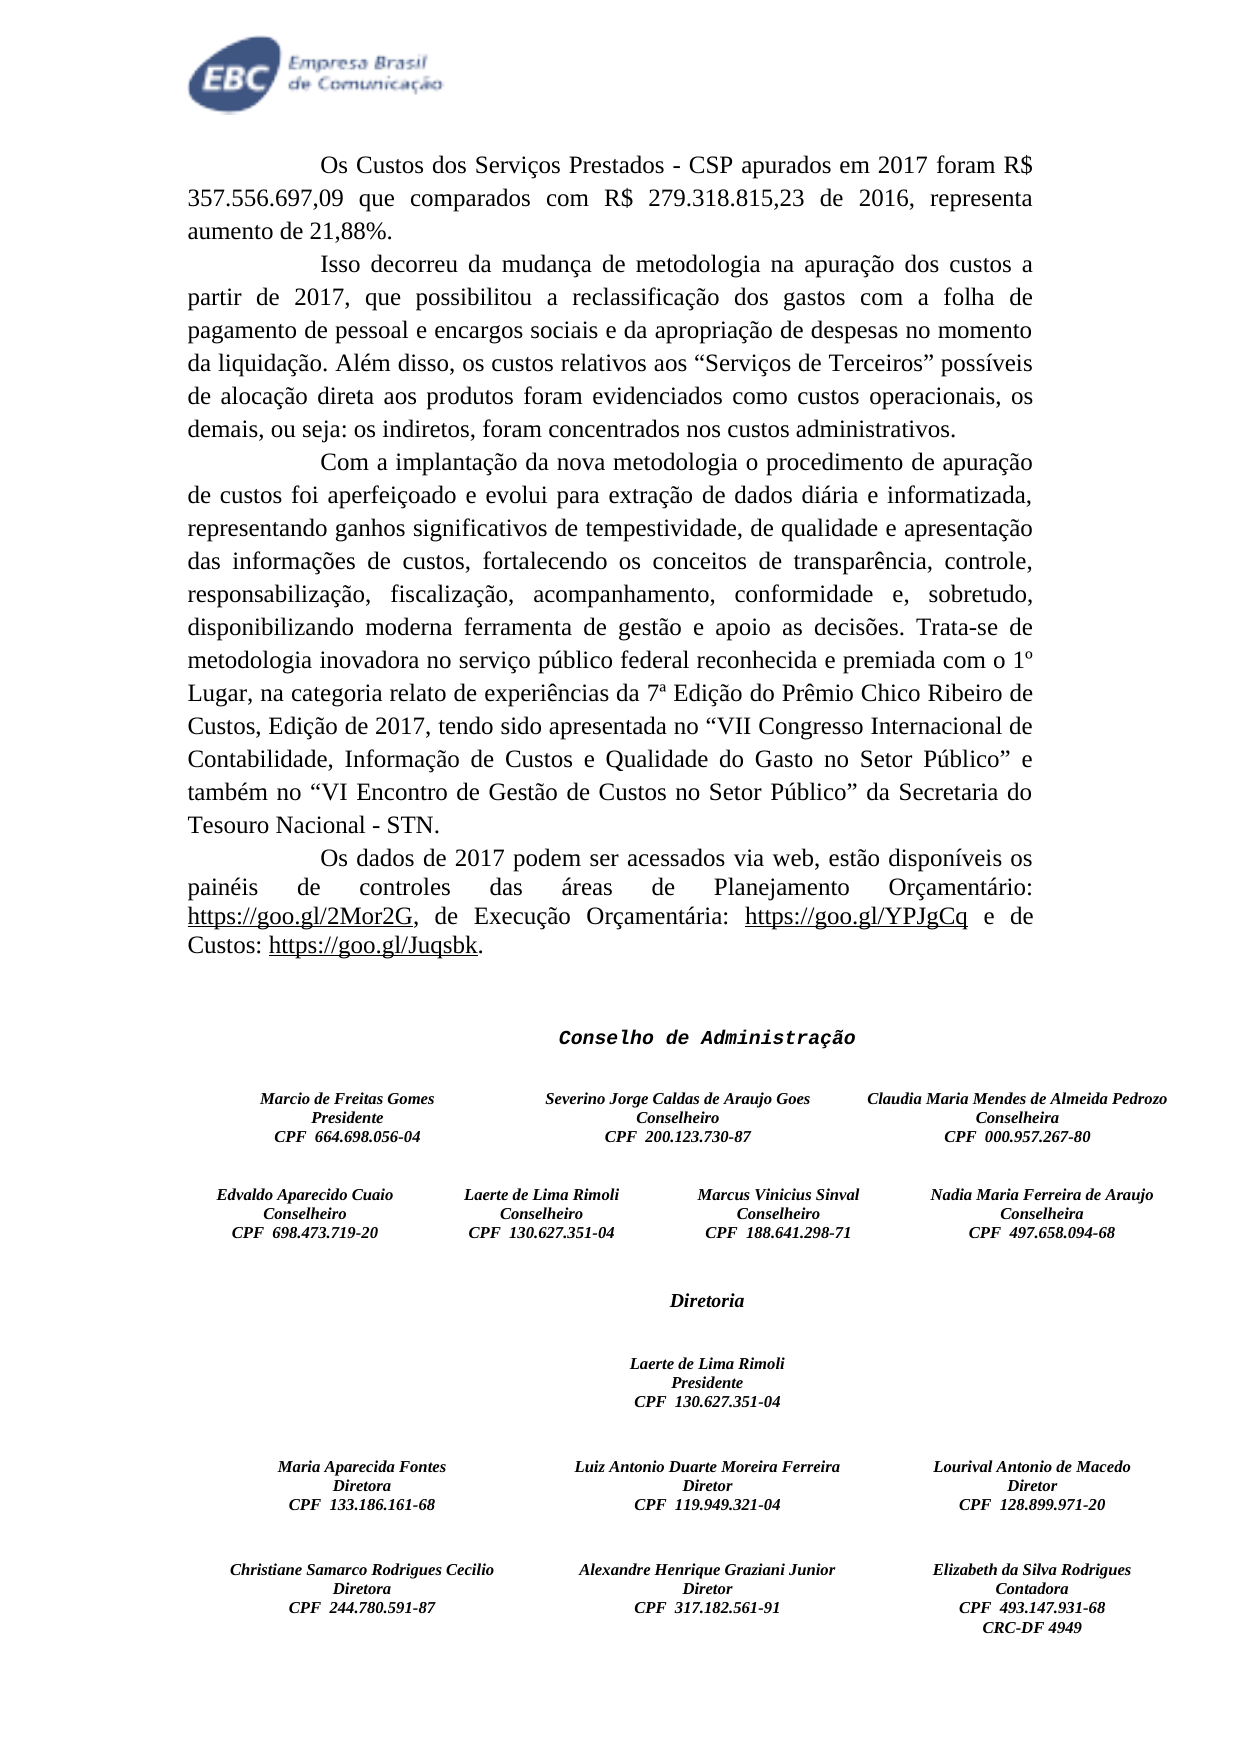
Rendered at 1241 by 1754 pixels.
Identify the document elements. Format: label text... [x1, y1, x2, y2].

table_cell [187, 1354, 538, 1411]
table_cell [878, 1434, 1188, 1457]
table_header Diretoria [538, 1289, 878, 1331]
table_cell [878, 1537, 1188, 1560]
table_cell Edvaldo Aparecido Cuaio Conselheiro CPF 698.473.719-20 [187, 1185, 424, 1242]
table_cell [878, 1411, 1188, 1434]
table_header [187, 985, 538, 1008]
table_header [878, 1028, 1188, 1069]
table_cell [187, 1146, 538, 1165]
table_header [538, 985, 878, 1008]
table_cell [187, 1070, 538, 1089]
text Isso decorreu da mudança de metodologia na apuração dos custos a partir de 2017, que possibilitou a reclassificação dos gastos com a folha de pagamento de pessoal e encargos sociais e da apropriação de despesas no momento da liquidação. Além disso, os custos relativos aos “Serviços de Terceiros” possíveis de alocação direta aos produtos foram evidenciados como custos operacionais, os demais, ou seja: os indiretos, foram concentrados nos custos administrativos. [187, 249, 1034, 443]
table_cell Laerte de Lima Rimoli Conselheiro CPF 130.627.351-04 [424, 1185, 661, 1242]
table_cell [878, 1514, 1188, 1537]
table_cell [538, 1070, 878, 1089]
table_cell [187, 1537, 538, 1560]
table_header [187, 1028, 538, 1069]
table_cell Elizabeth da Silva Rodrigues Contadora CPF 493.147.931-68 CRC-DF 4949 [878, 1560, 1188, 1637]
table_cell Alexandre Henrique Graziani Junior Diretor CPF 317.182.561-91 [538, 1560, 878, 1637]
table_cell Maria Aparecida Fontes Diretora CPF 133.186.161-68 [187, 1457, 538, 1514]
table_cell Nadia Maria Ferreira de Araujo Conselheira CPF 497.658.094-68 [898, 1185, 1188, 1242]
text Os Custos dos Serviços Prestados - CSP apurados em 2017 foram R$ 357.556.697,09 que comparados com R$ 279.318.815,23 de 2016, representa aumento de 21,88%. [187, 150, 1034, 245]
table_cell [538, 1514, 878, 1537]
table_header Conselho de Administração [538, 1028, 878, 1069]
table_cell [538, 1165, 878, 1184]
table_cell [878, 1354, 1188, 1411]
table_cell [187, 1331, 538, 1354]
table_cell [878, 1070, 1188, 1089]
text Com a implantação da nova metodologia o procedimento de apuração de custos foi aperfeiçoado e evolui para extração de dados diária e informatizada, representando ganhos significativos de tempestividade, de qualidade e apresentação das informações de custos, fortalecendo os conceitos de transparência, controle, responsabilização, fiscalização, acompanhamento, conformidade e, sobretudo, disponibilizando moderna ferramenta de gestão e apoio as decisões. Trata-se de metodologia inovadora no serviço público federal reconhecida e premiada com o 1º Lugar, na categoria relato de experiências da 7ª Edição do Prêmio Chico Ribeiro de Custos, Edição de 2017, tendo sido apresentada no “VII Congresso Internacional de Contabilidade, Informação de Custos e Qualidade do Gasto no Setor Público” e também no “VI Encontro de Gestão de Custos no Setor Público” da Secretaria do Tesouro Nacional - STN. [187, 447, 1034, 839]
table_cell Christiane Samarco Rodrigues Cecilio Diretora CPF 244.780.591-87 [187, 1560, 538, 1637]
table_cell [878, 1165, 1188, 1184]
table_cell [187, 1165, 538, 1184]
table_header [878, 1289, 1188, 1331]
table_cell [538, 1331, 878, 1354]
table_cell [538, 1146, 878, 1165]
table_cell Luiz Antonio Duarte Moreira Ferreira Diretor CPF 119.949.321-04 [538, 1457, 878, 1514]
table_cell Claudia Maria Mendes de Almeida Pedrozo Conselheira CPF 000.957.267-80 [848, 1089, 1188, 1146]
table_cell [538, 1434, 878, 1457]
table_cell Severino Jorge Caldas de Araujo Goes Conselheiro CPF 200.123.730-87 [509, 1089, 848, 1146]
text Os dados de 2017 podem ser acessados via web, estão disponíveis os painéis de controles das áreas de Planejamento Orçamentário: https://goo.gl/2Mor2G, de Execução Orçamentária: https://goo.gl/YPJgCq e de Custos: https://goo.gl/Juqsbk. [187, 843, 1034, 958]
table_cell Marcus Vinicius Sinval Conselheiro CPF 188.641.298-71 [661, 1185, 897, 1242]
table_cell Lourival Antonio de Macedo Diretor CPF 128.899.971-20 [878, 1457, 1188, 1514]
table_cell [187, 1514, 538, 1537]
table_cell [538, 1537, 878, 1560]
table_cell [538, 1411, 878, 1434]
table_cell Laerte de Lima Rimoli Presidente CPF 130.627.351-04 [538, 1354, 878, 1411]
table_cell [187, 1411, 538, 1434]
table_cell [878, 1331, 1188, 1354]
table_cell Marcio de Freitas Gomes Presidente CPF 664.698.056-04 [187, 1089, 509, 1146]
table_header [187, 1289, 538, 1331]
table_cell [878, 1146, 1188, 1165]
table_cell [187, 1434, 538, 1457]
table_header [878, 985, 1188, 1008]
